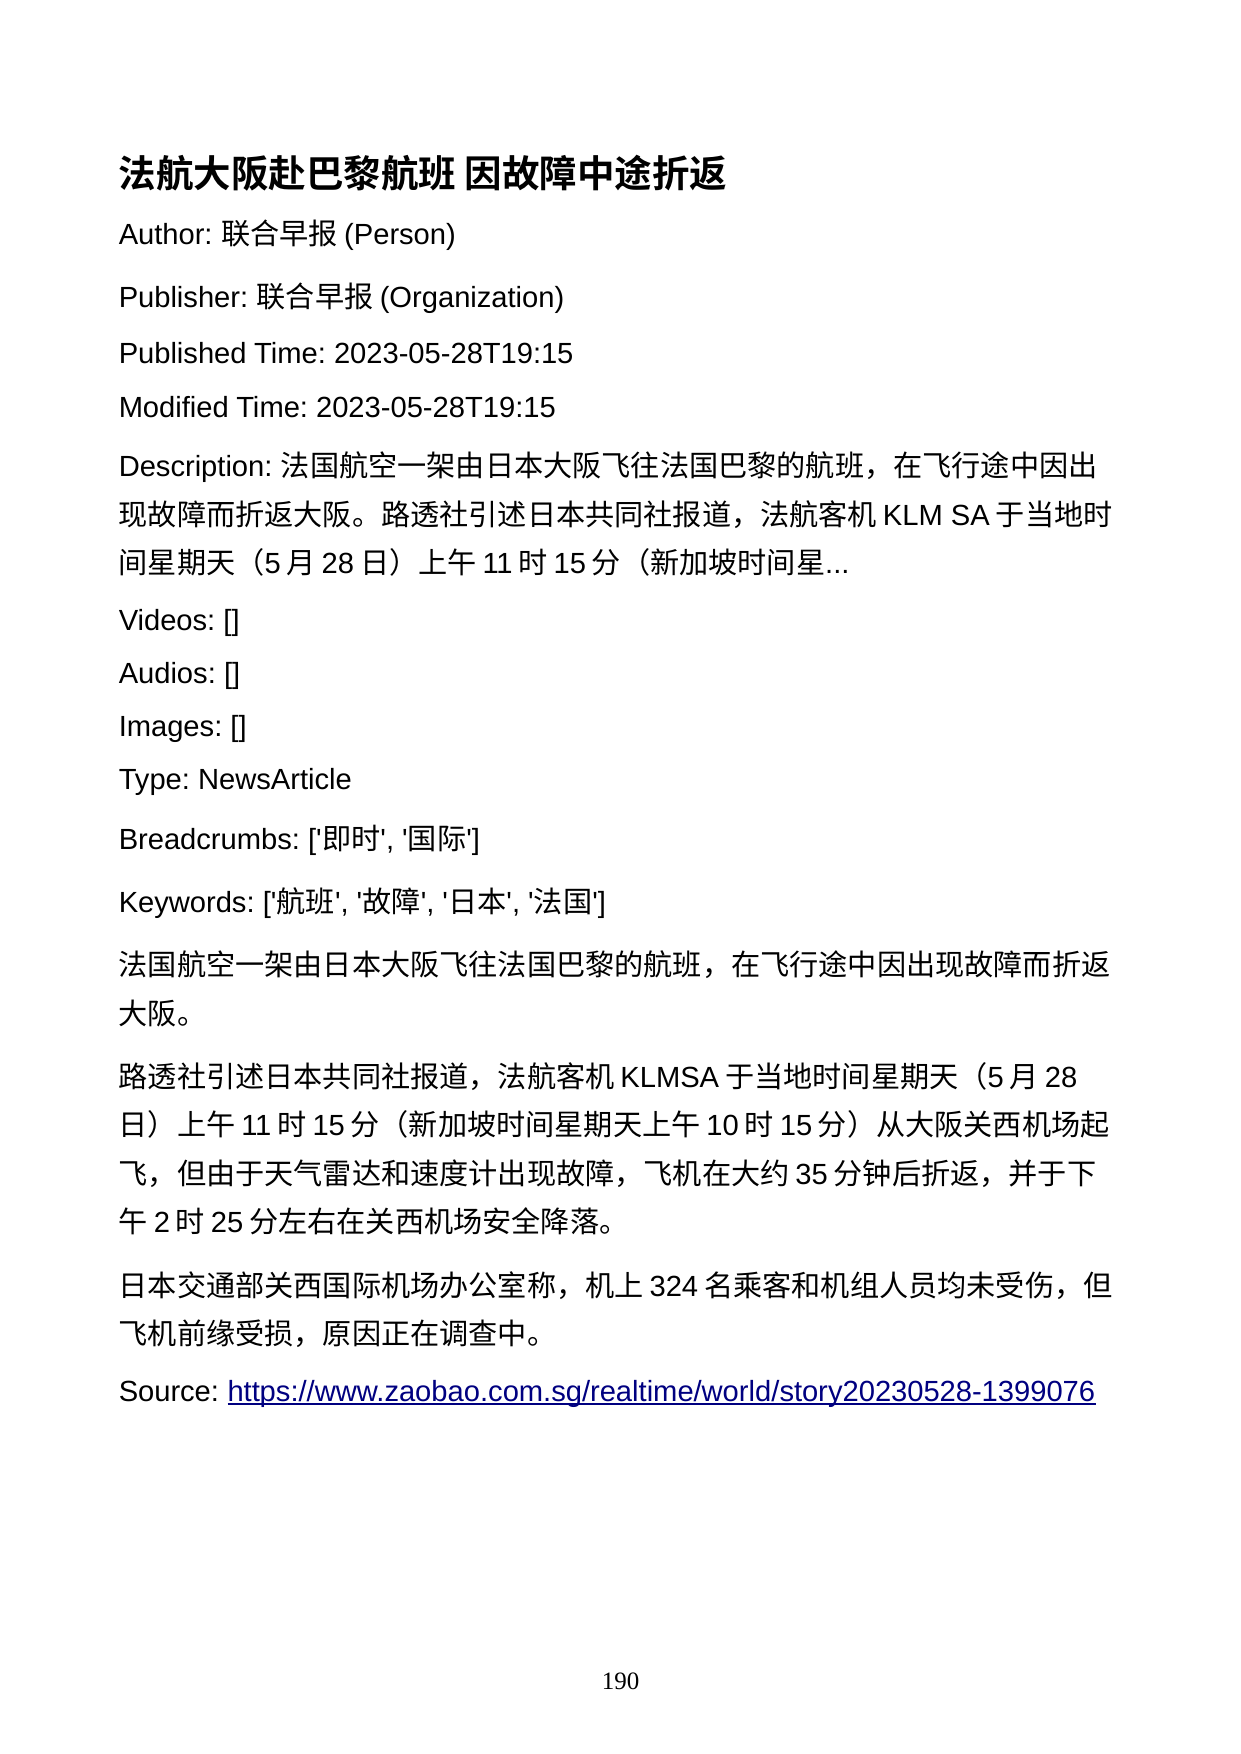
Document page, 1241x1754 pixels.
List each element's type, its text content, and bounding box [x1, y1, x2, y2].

text Keywords: ['航班', '故障', '日本', '法国'] [118, 879, 1122, 921]
text Type: NewsArticle [118, 762, 1122, 796]
text 路透社引述日本共同社报道，法航客机KLMSA于当地时间星期天（5月28日）上午11时15分（新加坡时间星期天上午10时15分）从大阪关西机场起飞，但由于天气雷达和速度计出现故障，飞机在大约35分钟后折返，并于下午2时25分左右在关西机场安全降落。 [118, 1053, 1122, 1241]
text Description: 法国航空一架由日本大阪飞往法国巴黎的航班，在飞行途中因出现故障而折返大阪。路透社引述日本共同社报道，法航客机KLM SA于当地时间星期天（5月28日）上午11时15分（新加坡时间星... [118, 443, 1122, 582]
text 日本交通部关西国际机场办公室称，机上324名乘客和机组人员均未受伤，但飞机前缘受损，原因正在调查中。 [118, 1262, 1122, 1353]
text Publisher: 联合早报 (Organization) [118, 273, 1122, 316]
text Videos: [] [118, 603, 1122, 637]
text Breadcrumbs: ['即时', '国际'] [118, 816, 1122, 858]
subtitle 法航大阪赴巴黎航班 因故障中途折返 [118, 143, 1122, 198]
text Author: 联合早报 (Person) [118, 210, 1122, 253]
text Audios: [] [118, 656, 1122, 690]
text Source: https://www.zaobao.com.sg/realtime/world/story20230528-1399076 [118, 1374, 1122, 1407]
text 法国航空一架由日本大阪飞往法国巴黎的航班，在飞行途中因出现故障而折返大阪。 [118, 942, 1122, 1033]
text Modified Time: 2023-05-28T19:15 [118, 390, 1122, 423]
text Published Time: 2023-05-28T19:15 [118, 337, 1122, 370]
text Images: [] [118, 709, 1122, 743]
